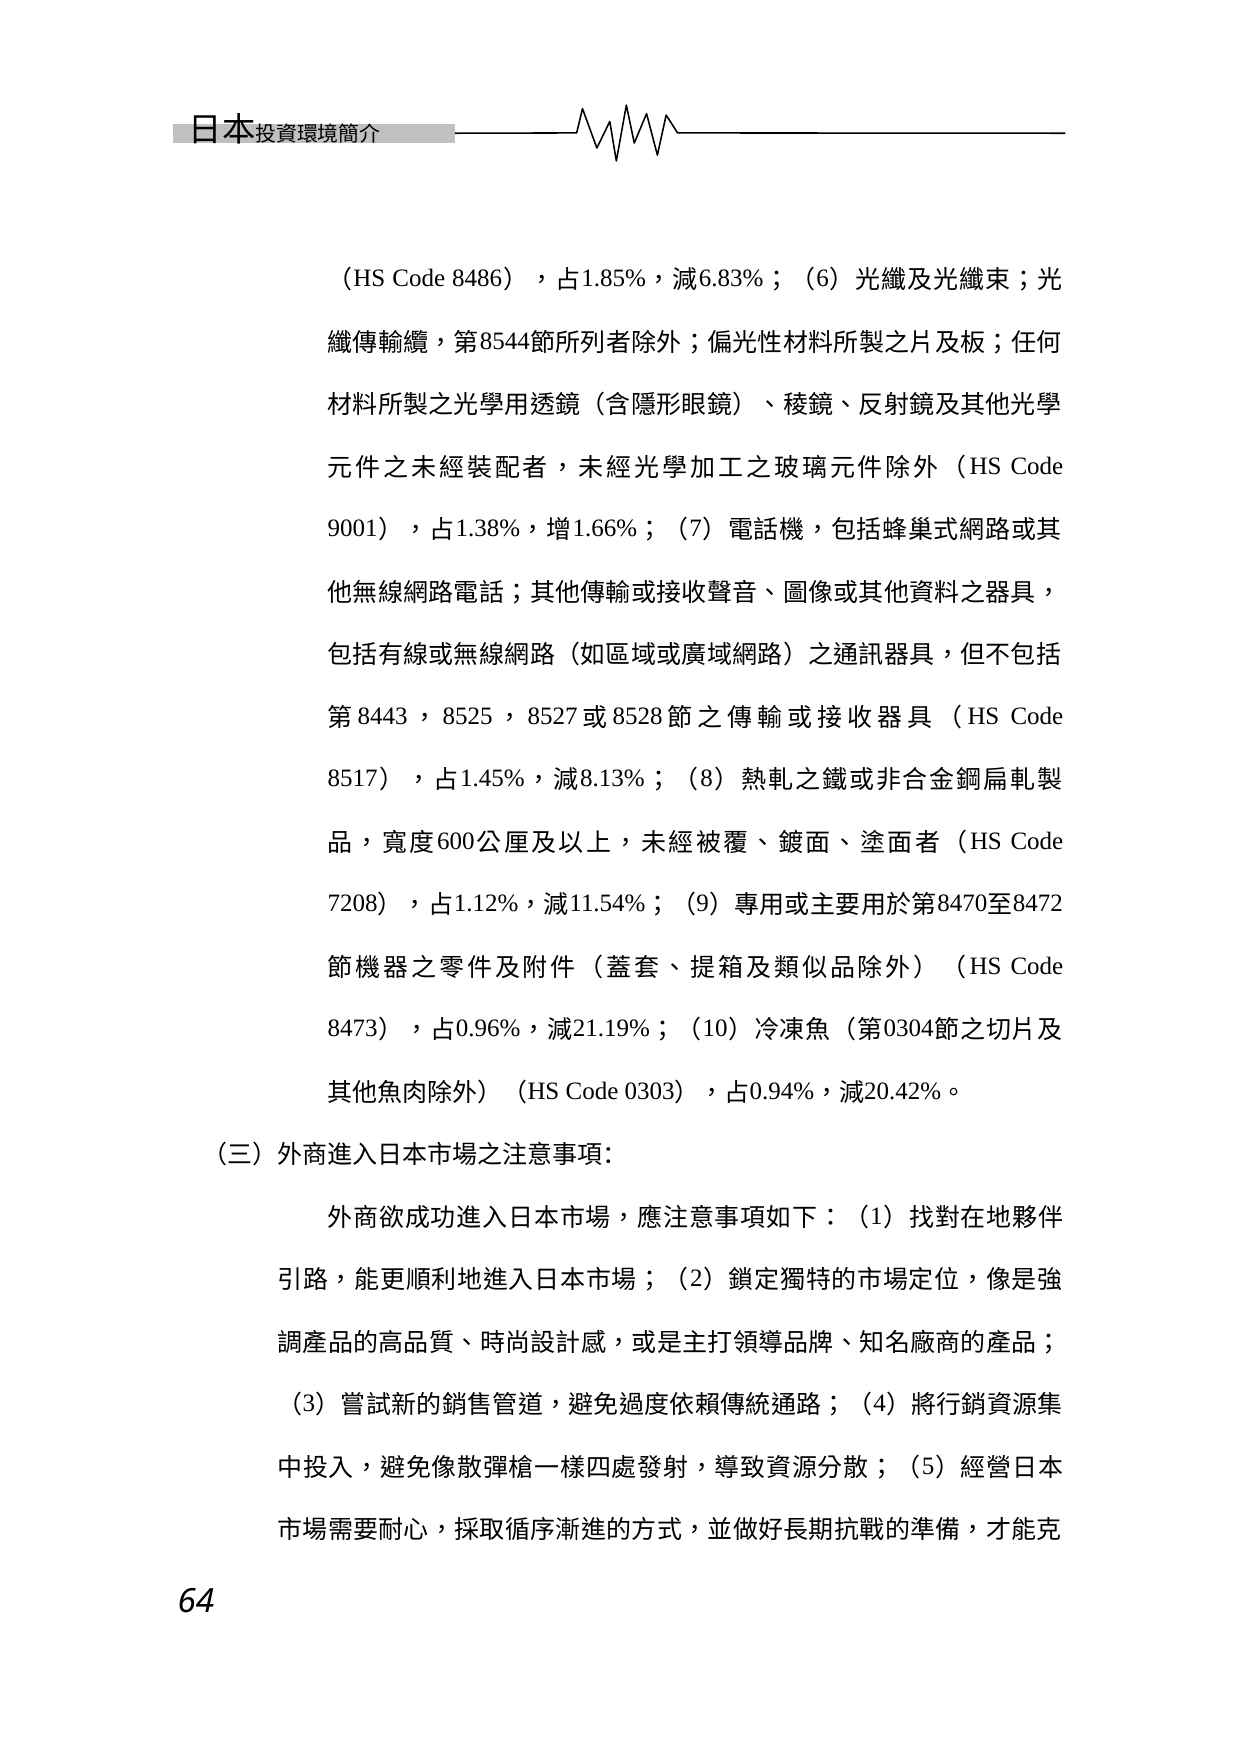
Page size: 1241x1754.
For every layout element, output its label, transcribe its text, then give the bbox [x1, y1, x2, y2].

text （HS Code 8486），占1.85%，減6.83%；（6）光纖及光纖束；光纖傳輸纜，第8544節所列者除外；偏光性材料所製之片及板；任何材料所製之光學用透鏡（含隱形眼鏡）、稜鏡、反射鏡及其他光學元件之未經裝配者，未經光學加工之玻璃元件除外（HS Code 9001），占1.38%，增1.66%；（7）電話機，包括蜂巢式網路或其他無線網路電話；其他傳輸或接收聲音、圖像或其他資料之器具，包括有線或無線網路（如區域或廣域網路）之通訊器具，但不包括第8443，8525，8527或8528節之傳輸或接收器具（HS Code 8517），占1.45%，減8.13%；（8）熱軋之鐵或非合金鋼扁軋製品，寬度600公厘及以上，未經被覆、鍍面、塗面者（HS Code 7208），占1.12%，減11.54%；（9）專用或主要用於第8470至8472節機器之零件及附件（蓋套、提箱及類似品除外）（HS Code 8473），占0.96%，減21.19%；（10）冷凍魚（第0304節之切片及其他魚肉除外）（HS Code 0303），占0.94%，減20.42%。 [327, 236, 1063, 1111]
text 外商欲成功進入日本市場，應注意事項如下：（1）找對在地夥伴引路，能更順利地進入日本市場；（2）鎖定獨特的市場定位，像是強調產品的高品質、時尚設計感，或是主打領導品牌、知名廠商的產品；（3）嘗試新的銷售管道，避免過度依賴傳統通路；（4）將行銷資源集中投入，避免像散彈槍一樣四處發射，導致資源分散；（5）經營日本市場需要耐心，採取循序漸進的方式，並做好長期抗戰的準備，才能克 [277, 1174, 1063, 1549]
text （三）外商進入日本市場之注意事項： [202, 1111, 1063, 1174]
